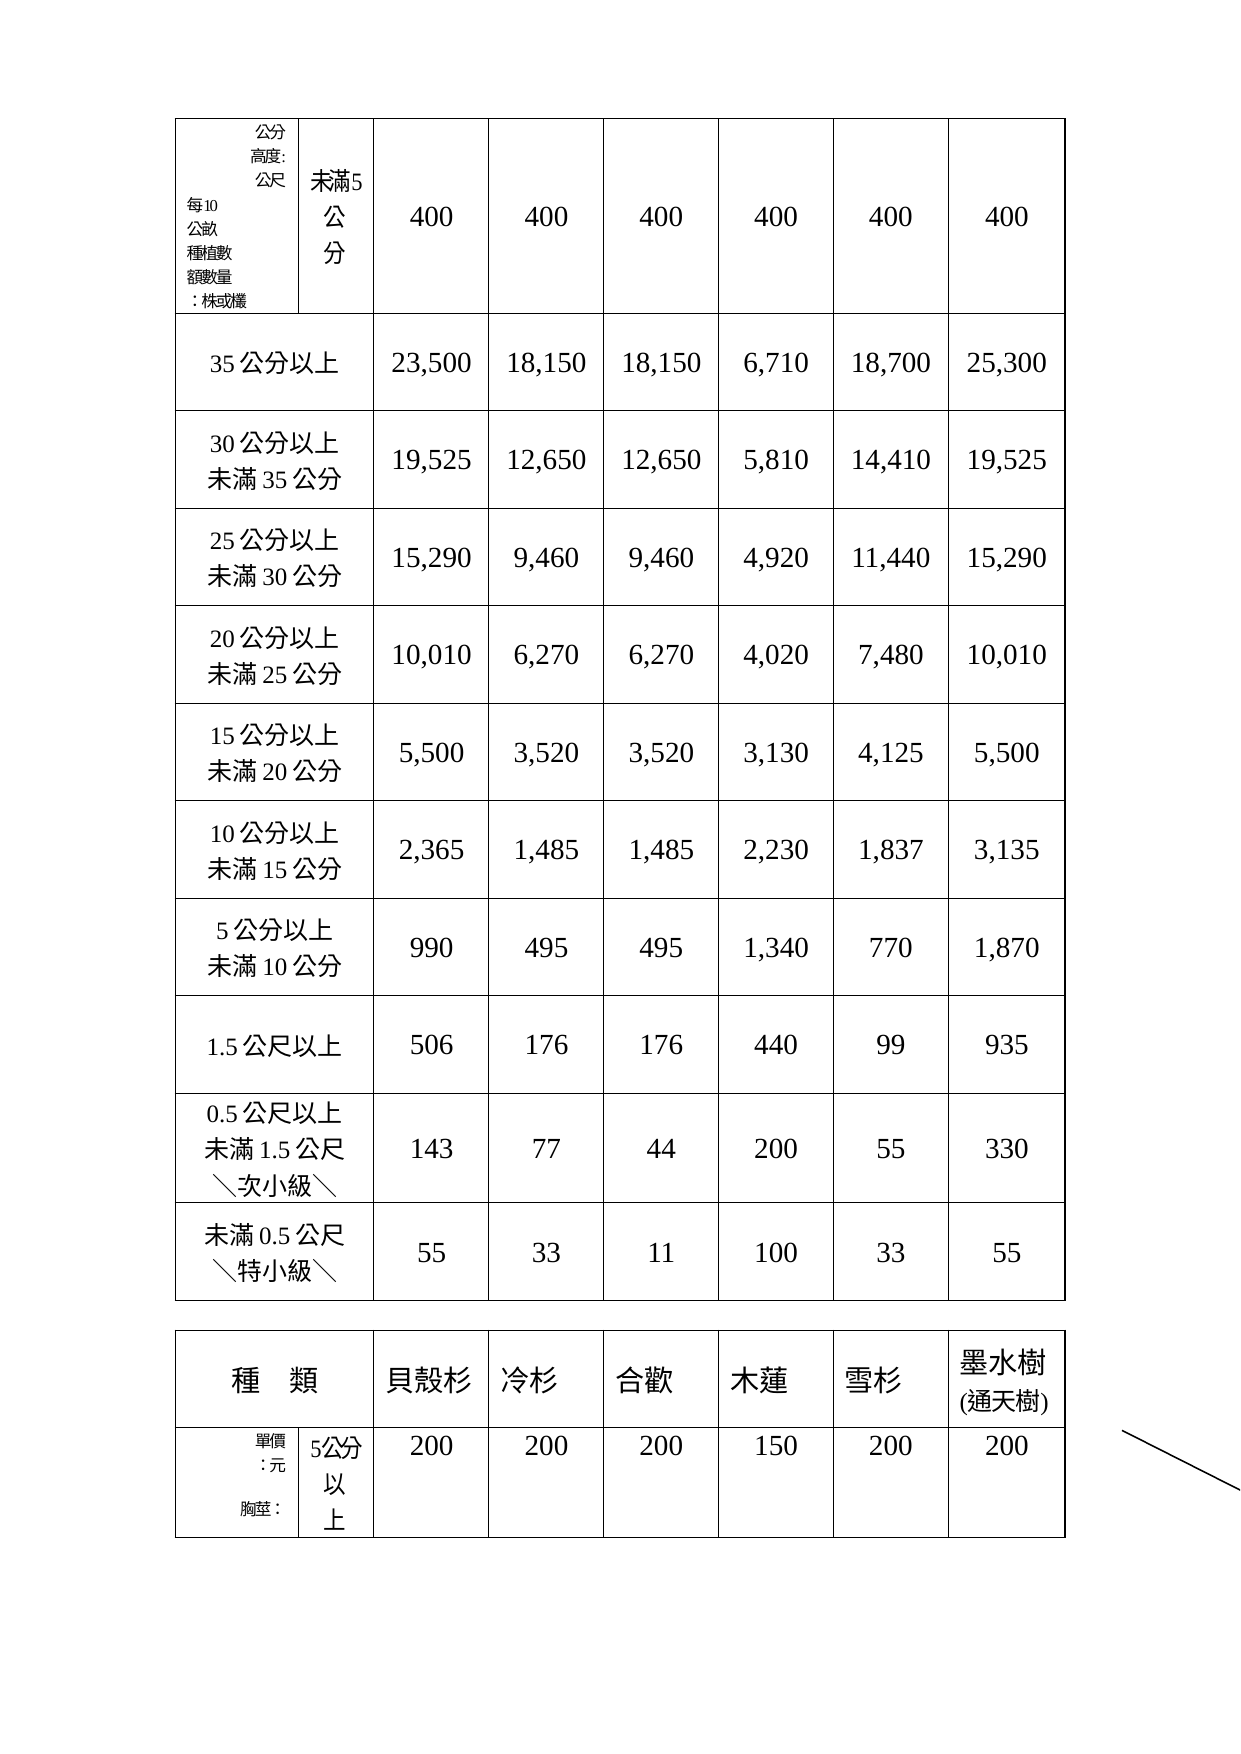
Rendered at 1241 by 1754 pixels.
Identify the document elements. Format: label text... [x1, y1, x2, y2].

table_cell 150 [719, 1428, 833, 1537]
table_cell 4,920 [719, 509, 833, 605]
table_cell 10公分以上 未滿15公分 [176, 801, 373, 897]
table_header 木蓮 [719, 1331, 833, 1427]
table_cell 400 [949, 119, 1064, 312]
table_cell 176 [489, 996, 603, 1092]
table_cell 4,125 [834, 704, 948, 800]
table_cell 44 [604, 1094, 718, 1202]
table_cell 3,520 [489, 704, 603, 800]
table_cell 3,130 [719, 704, 833, 800]
table_header 合歡 [604, 1331, 718, 1427]
table_cell 200 [719, 1094, 833, 1202]
table_cell 440 [719, 996, 833, 1092]
table_cell 15,290 [949, 509, 1064, 605]
table_cell 2,365 [374, 801, 488, 897]
table_cell 9,460 [604, 509, 718, 605]
table_cell 200 [834, 1428, 948, 1537]
table_cell 55 [834, 1094, 948, 1202]
table_cell 495 [489, 899, 603, 995]
table_header 種 類 [176, 1331, 373, 1427]
table_cell 33 [834, 1203, 948, 1300]
table_cell 12,650 [604, 411, 718, 507]
table_cell 未滿5 公 分 [299, 119, 373, 312]
table_cell 單價 ：元 胸莖： [176, 1428, 298, 1537]
table_cell 10,010 [374, 606, 488, 702]
table_cell 5,810 [719, 411, 833, 507]
table_cell 990 [374, 899, 488, 995]
table_cell 1,837 [834, 801, 948, 897]
table_cell 1,485 [489, 801, 603, 897]
table_cell 400 [834, 119, 948, 312]
table_cell 400 [374, 119, 488, 312]
table_cell 5公分以上 未滿10公分 [176, 899, 373, 995]
table_header 雪杉 [834, 1331, 948, 1427]
table_cell 9,460 [489, 509, 603, 605]
table_cell 6,710 [719, 314, 833, 410]
table_cell 23,500 [374, 314, 488, 410]
table_cell 200 [949, 1428, 1064, 1537]
table_cell 19,525 [374, 411, 488, 507]
table_cell 18,150 [604, 314, 718, 410]
table_cell 5公分 以 上 [299, 1428, 373, 1537]
table_cell 5,500 [374, 704, 488, 800]
table_cell 15公分以上 未滿20公分 [176, 704, 373, 800]
table_cell 55 [949, 1203, 1064, 1300]
table_cell 1,870 [949, 899, 1064, 995]
table_cell 25公分以上 未滿30公分 [176, 509, 373, 605]
table_cell 1,340 [719, 899, 833, 995]
table_cell 33 [489, 1203, 603, 1300]
table_cell 400 [489, 119, 603, 312]
table_cell 4,020 [719, 606, 833, 702]
table_cell 99 [834, 996, 948, 1092]
table_cell 200 [374, 1428, 488, 1537]
table_cell 400 [604, 119, 718, 312]
table_cell 935 [949, 996, 1064, 1092]
table_cell 20公分以上 未滿25公分 [176, 606, 373, 702]
table_cell 11 [604, 1203, 718, 1300]
table_cell 1,485 [604, 801, 718, 897]
table_cell 2,230 [719, 801, 833, 897]
table_cell 400 [719, 119, 833, 312]
table_cell 200 [604, 1428, 718, 1537]
table_cell 506 [374, 996, 488, 1092]
table_header 貝殼杉 [374, 1331, 488, 1427]
table_cell 770 [834, 899, 948, 995]
table_cell 77 [489, 1094, 603, 1202]
table_cell 19,525 [949, 411, 1064, 507]
table_cell 14,410 [834, 411, 948, 507]
table_cell 3,135 [949, 801, 1064, 897]
table_cell 25,300 [949, 314, 1064, 410]
table_cell 100 [719, 1203, 833, 1300]
table_cell 330 [949, 1094, 1064, 1202]
table_cell 1.5公尺以上 [176, 996, 373, 1092]
table_cell 143 [374, 1094, 488, 1202]
table_cell 7,480 [834, 606, 948, 702]
table_cell 15,290 [374, 509, 488, 605]
table_cell 495 [604, 899, 718, 995]
table_cell 18,700 [834, 314, 948, 410]
table_cell 6,270 [604, 606, 718, 702]
table_header 冷杉 [489, 1331, 603, 1427]
table_cell 176 [604, 996, 718, 1092]
table_cell 公分 高度: 公尺 每10 公畝 種植數 額數量 ：株或欉 [176, 119, 298, 312]
table_cell 6,270 [489, 606, 603, 702]
table_cell 10,010 [949, 606, 1064, 702]
table_cell 未滿0.5公尺 ＼特小級＼ [176, 1203, 373, 1300]
table_cell 5,500 [949, 704, 1064, 800]
table_cell 55 [374, 1203, 488, 1300]
table_header 墨水樹 (通天樹) [949, 1331, 1064, 1427]
table_cell 18,150 [489, 314, 603, 410]
table_cell 3,520 [604, 704, 718, 800]
table_cell 35公分以上 [176, 314, 373, 410]
table_cell 200 [489, 1428, 603, 1537]
table_cell 11,440 [834, 509, 948, 605]
table_cell 0.5公尺以上 未滿1.5公尺 ＼次小級＼ [176, 1094, 373, 1202]
table_cell 30公分以上 未滿35公分 [176, 411, 373, 507]
table_cell 12,650 [489, 411, 603, 507]
